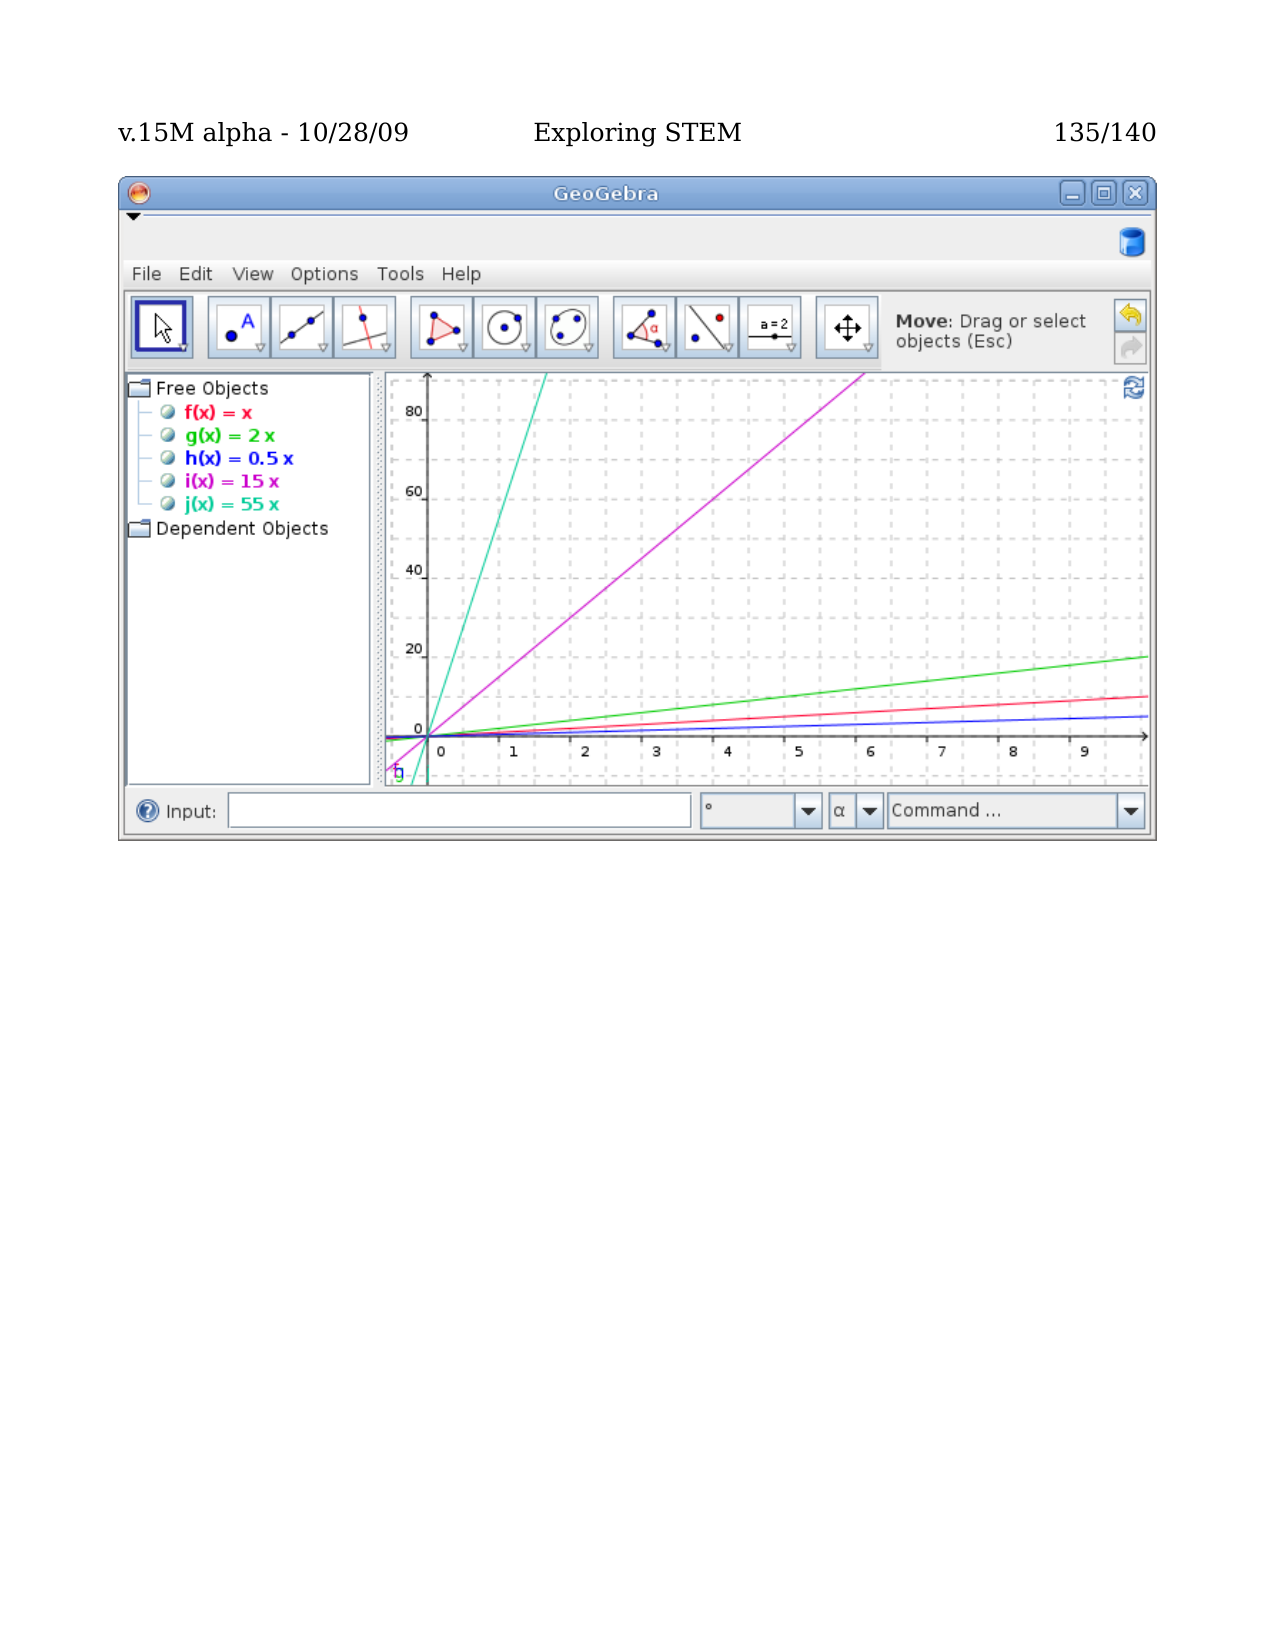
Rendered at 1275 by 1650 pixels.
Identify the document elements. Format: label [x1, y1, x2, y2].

picture [118, 176, 1157, 841]
